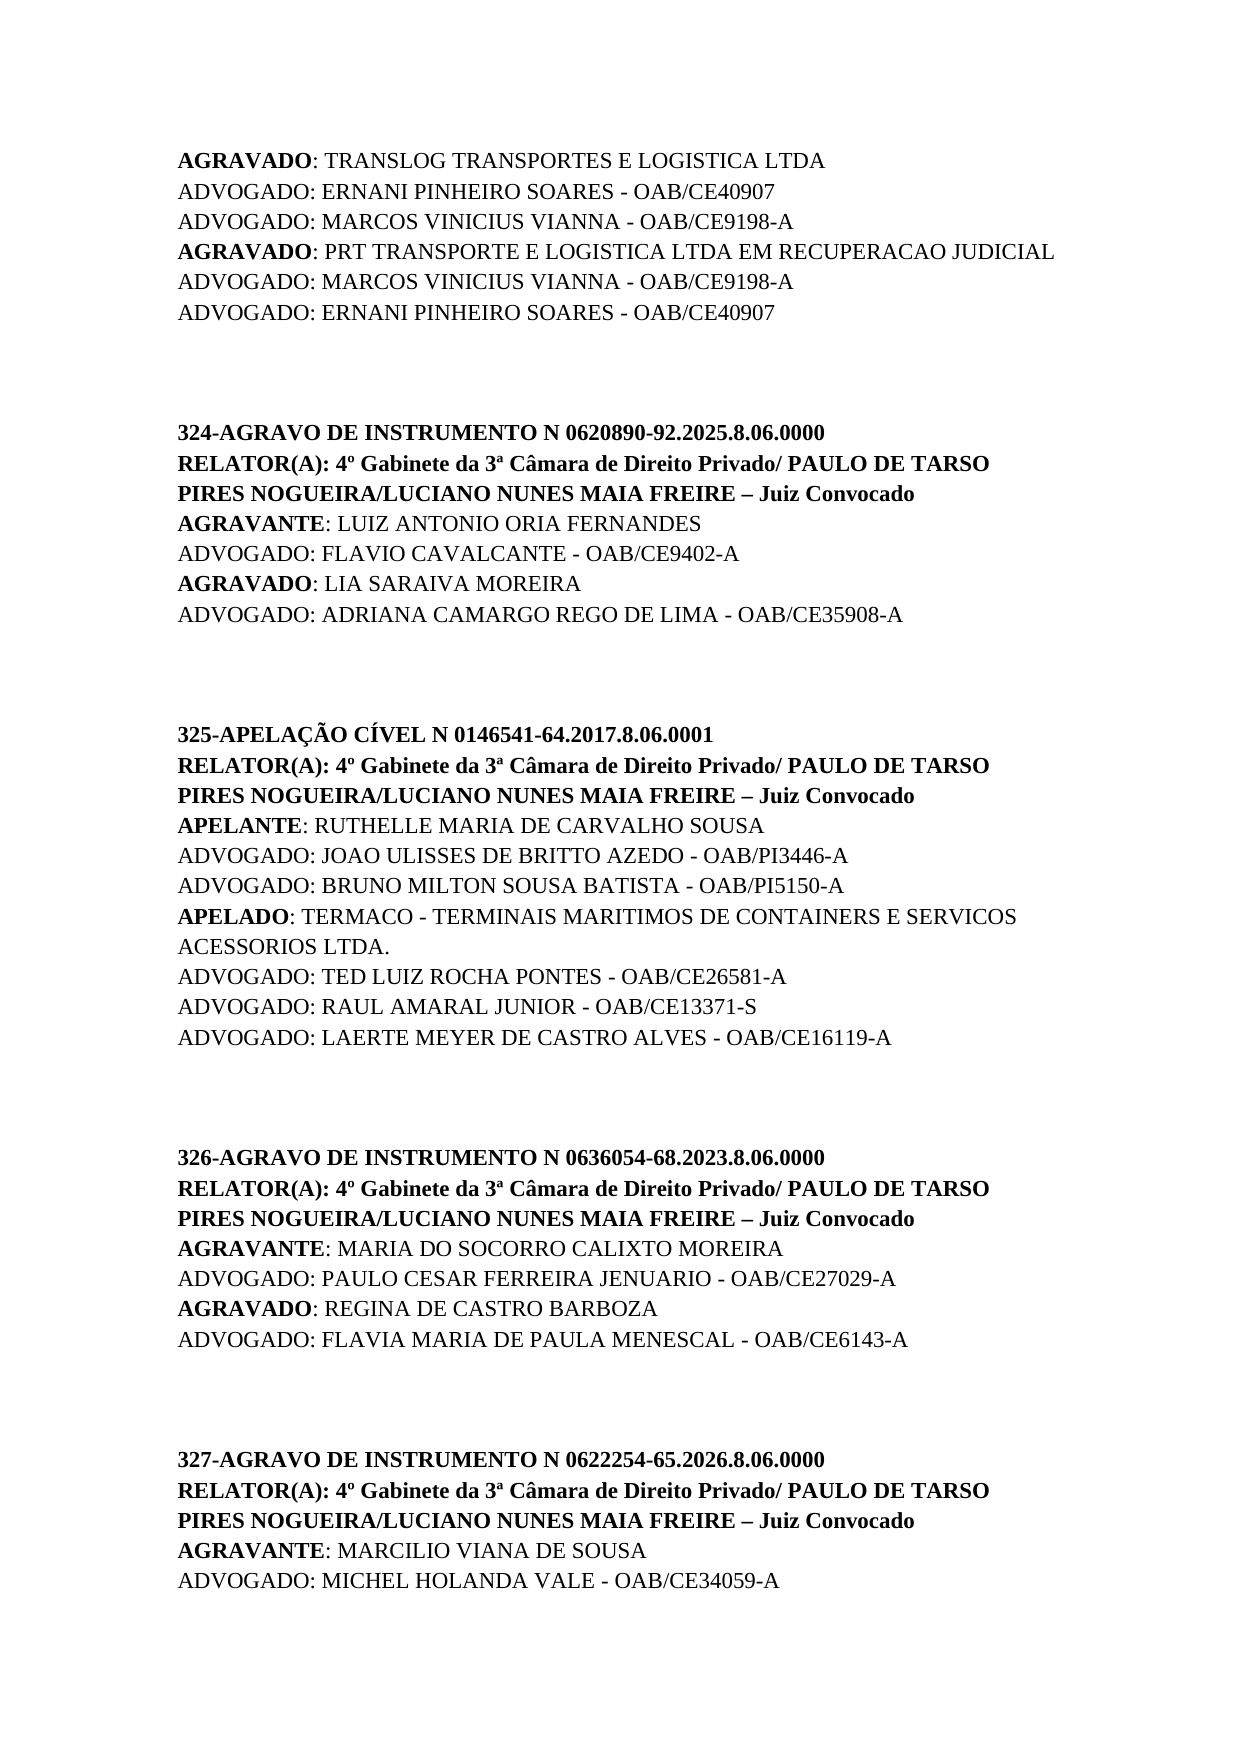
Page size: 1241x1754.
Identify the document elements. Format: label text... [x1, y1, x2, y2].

text AGRAVADO: TRANSLOG TRANSPORTES E LOGISTICA LTDA ADVOGADO: ERNANI PINHEIRO SOARES - OAB/CE40907 ADVOGADO: MARCOS VINICIUS VIANNA - OAB/CE9198-A AGRAVADO: PRT TRANSPORTE E LOGISTICA LTDA EM RECUPERACAO JUDICIAL ADVOGADO: MARCOS VINICIUS VIANNA - OAB/CE9198-A ADVOGADO: ERNANI PINHEIRO SOARES - OAB/CE40907 324-AGRAVO DE INSTRUMENTO N 0620890-92.2025.8.06.0000 RELATOR(A): 4º Gabinete da 3ª Câmara de Direito Privado/ PAULO DE TARSO PIRES NOGUEIRA/LUCIANO NUNES MAIA FREIRE – Juiz Convocado AGRAVANTE: LUIZ ANTONIO ORIA FERNANDES ADVOGADO: FLAVIO CAVALCANTE - OAB/CE9402-A AGRAVADO: LIA SARAIVA MOREIRA ADVOGADO: ADRIANA CAMARGO REGO DE LIMA - OAB/CE35908-A 325-APELAÇÃO CÍVEL N 0146541-64.2017.8.06.0001 RELATOR(A): 4º Gabinete da 3ª Câmara de Direito Privado/ PAULO DE TARSO PIRES NOGUEIRA/LUCIANO NUNES MAIA FREIRE – Juiz Convocado APELANTE: RUTHELLE MARIA DE CARVALHO SOUSA ADVOGADO: JOAO ULISSES DE BRITTO AZEDO - OAB/PI3446-A ADVOGADO: BRUNO MILTON SOUSA BATISTA - OAB/PI5150-A APELADO: TERMACO - TERMINAIS MARITIMOS DE CONTAINERS E SERVICOS ACESSORIOS LTDA. ADVOGADO: TED LUIZ ROCHA PONTES - OAB/CE26581-A ADVOGADO: RAUL AMARAL JUNIOR - OAB/CE13371-S ADVOGADO: LAERTE MEYER DE CASTRO ALVES - OAB/CE16119-A 326-AGRAVO DE INSTRUMENTO N 0636054-68.2023.8.06.0000 RELATOR(A): 4º Gabinete da 3ª Câmara de Direito Privado/ PAULO DE TARSO PIRES NOGUEIRA/LUCIANO NUNES MAIA FREIRE – Juiz Convocado AGRAVANTE: MARIA DO SOCORRO CALIXTO MOREIRA ADVOGADO: PAULO CESAR FERREIRA JENUARIO - OAB/CE27029-A AGRAVADO: REGINA DE CASTRO BARBOZA ADVOGADO: FLAVIA MARIA DE PAULA MENESCAL - OAB/CE6143-A 327-AGRAVO DE INSTRUMENTO N 0622254-65.2026.8.06.0000 RELATOR(A): 4º Gabinete da 3ª Câmara de Direito Privado/ PAULO DE TARSO PIRES NOGUEIRA/LUCIANO NUNES MAIA FREIRE – Juiz Convocado AGRAVANTE: MARCILIO VIANA DE SOUSA ADVOGADO: MICHEL HOLANDA VALE - OAB/CE34059-A [177, 148, 1063, 1594]
